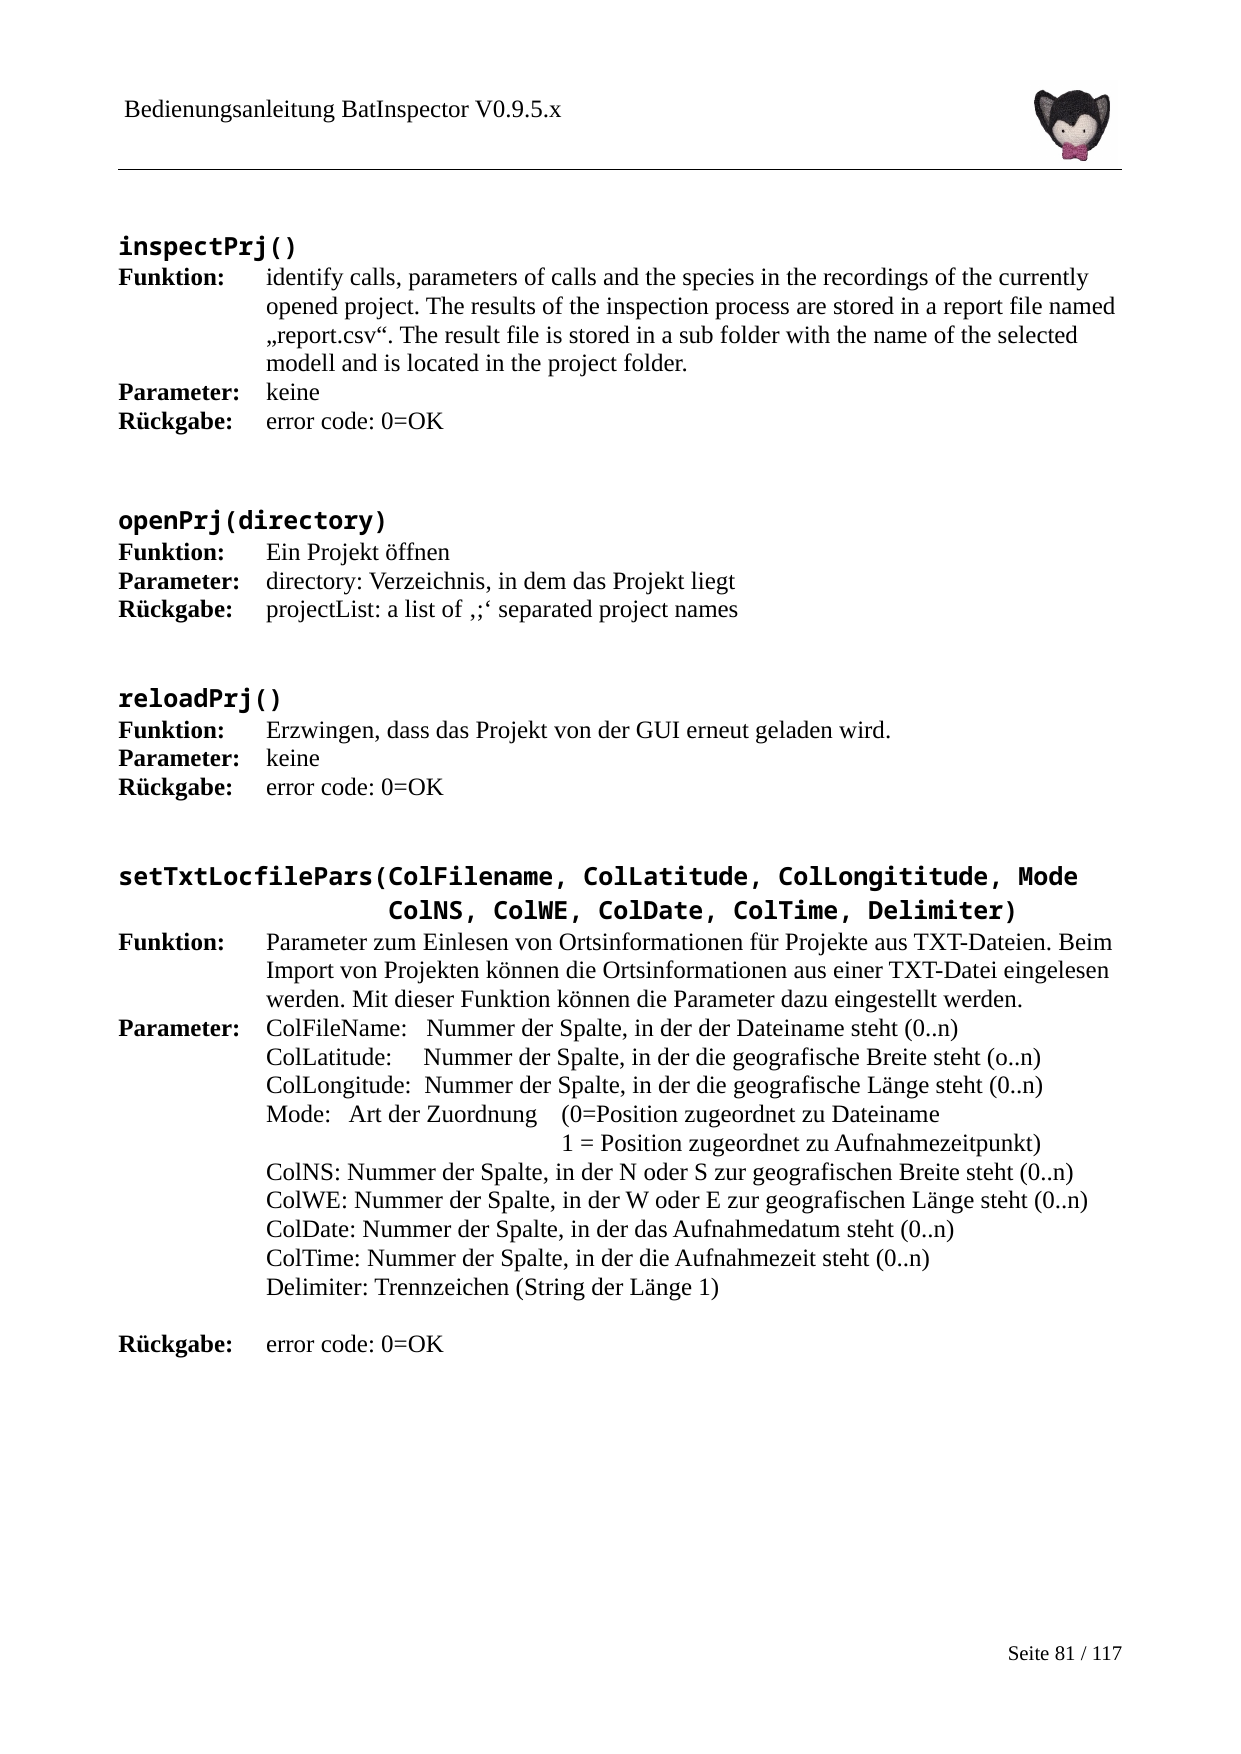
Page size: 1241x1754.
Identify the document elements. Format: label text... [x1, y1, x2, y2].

text inspectPrj() [118, 228, 1122, 262]
text setTxtLocfilePars(ColFilename, ColLatitude, ColLongititude, Mode [118, 858, 1122, 893]
text ColNS, ColWE, ColDate, ColTime, Delimiter) [118, 893, 1122, 927]
text Funktion: Parameter zum Einlesen von Ortsinformationen für Projekte aus TXT-Dateien. Beim Import von Projekten können die Ortsinformationen aus einer TXT-Datei eingelesen werden. Mit dieser Funktion können die Parameter dazu eingestellt werden. [118, 927, 1122, 1013]
text Parameter: keine Rückgabe: error code: 0=OK [118, 743, 1122, 801]
text ColLongitude: Nummer der Spalte, in der die geografische Länge steht (0..n) Mode: Art der Zuordnung (0=Position zugeordnet zu Dateiname 1 = Position zugeordnet zu Aufnahmezeitpunkt) ColNS: Nummer der Spalte, in der N oder S zur geografischen Breite steht (0..n) ColWE: Nummer der Spalte, in der W oder E zur geografischen Länge steht (0..n) ColDate: Nummer der Spalte, in der das Aufnahmedatum steht (0..n) ColTime: Nummer der Spalte, in der die Aufnahmezeit steht (0..n) Delimiter: Trennzeichen (String der Länge 1) Rückgabe: error code: 0=OK [118, 1070, 1122, 1358]
text Parameter: ColFileName: Nummer der Spalte, in der der Dateiname steht (0..n) ColLatitude: Nummer der Spalte, in der die geografische Breite steht (o..n) [118, 1013, 1122, 1070]
text openPrj(directory) [118, 503, 1122, 537]
picture [1030, 80, 1119, 169]
text reloadPrj() [118, 681, 1122, 715]
text Parameter: directory: Verzeichnis, in dem das Projekt liegt Rückgabe: projectList: a list of ‚;‘ separated project names [118, 566, 1122, 623]
text Funktion: Ein Projekt öffnen [118, 537, 1122, 566]
text Parameter: keine Rückgabe: error code: 0=OK [118, 377, 1122, 435]
text Funktion: identify calls, parameters of calls and the species in the recordings of the currently opened project. The results of the inspection process are stored in a report file named „report.csv“. The result file is stored in a sub folder with the name of the selected modell and is located in the project folder. [118, 262, 1122, 377]
text Funktion: Erzwingen, dass das Projekt von der GUI erneut geladen wird. [118, 715, 1122, 743]
